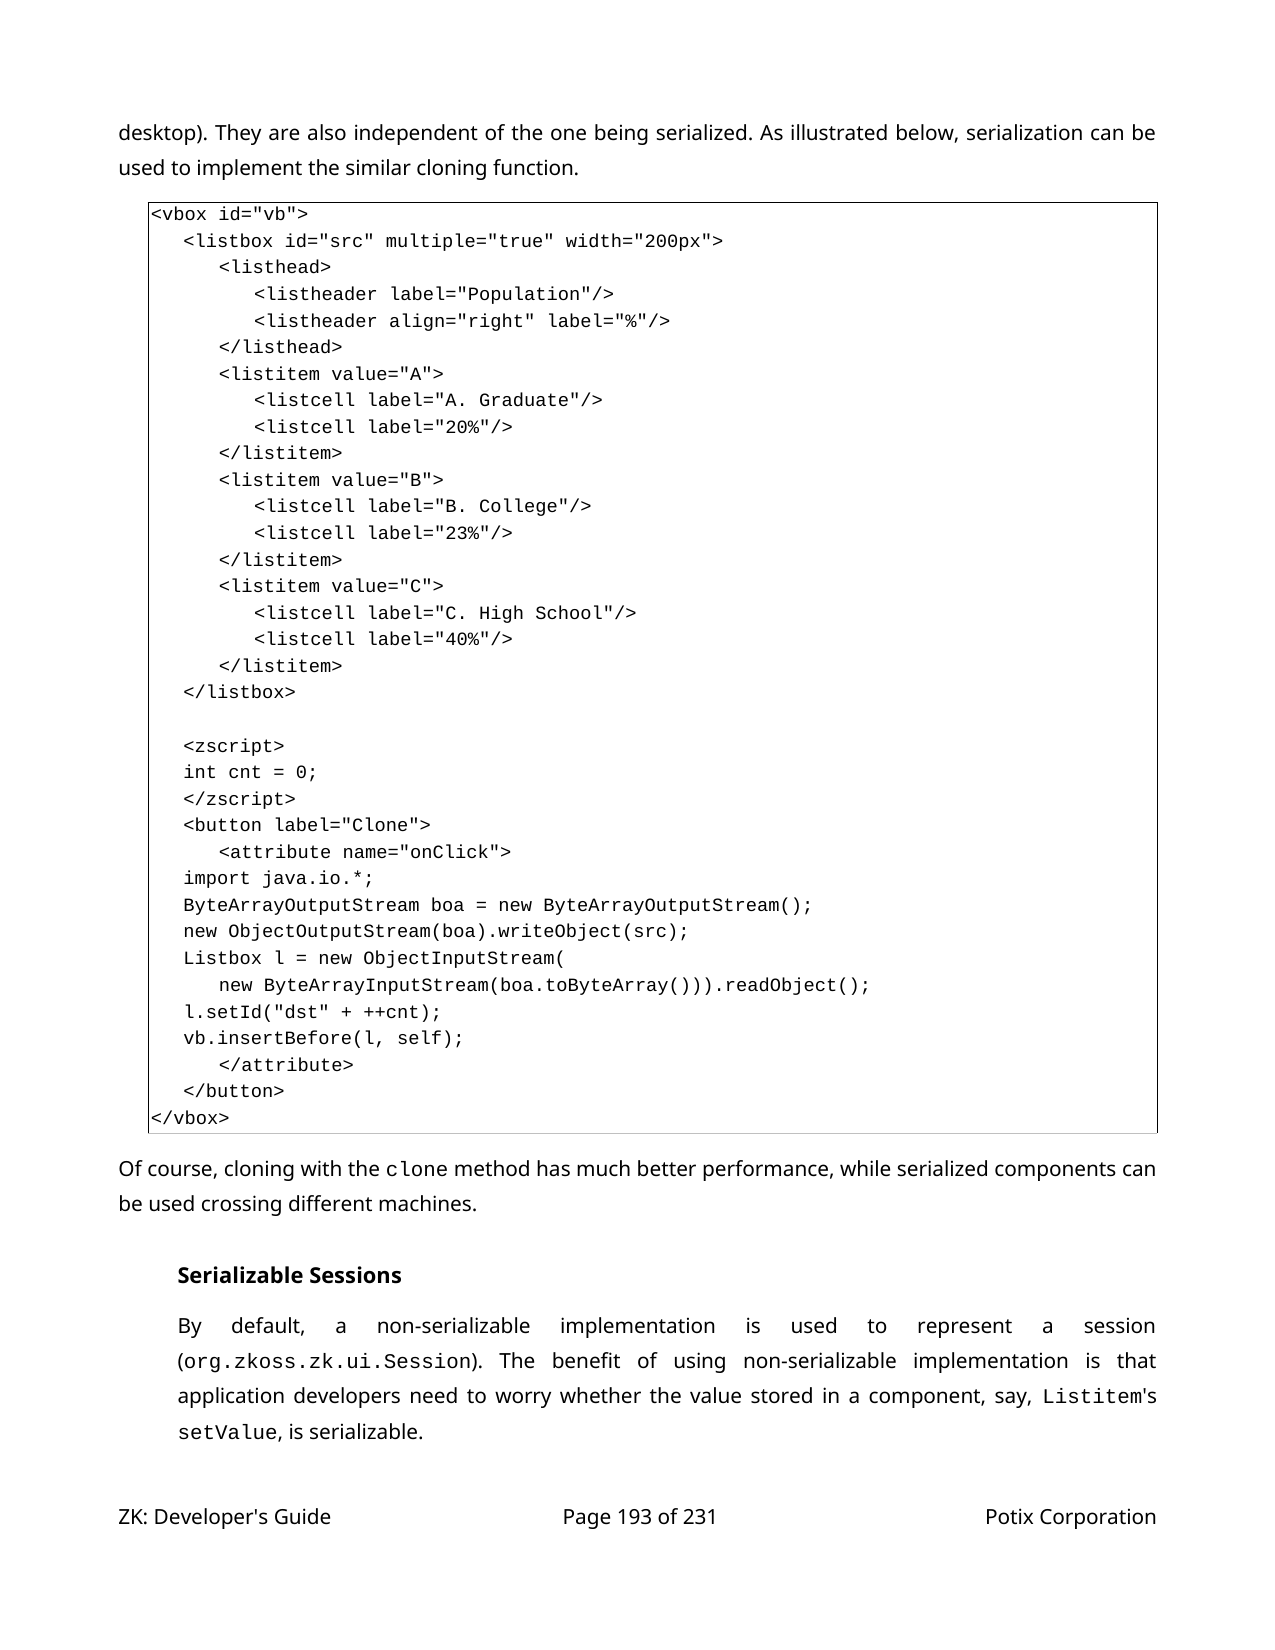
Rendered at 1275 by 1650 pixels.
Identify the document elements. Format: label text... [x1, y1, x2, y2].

text new ByteArrayInputStream(boa.toByteArray())).readObject(); l.setId("dst" + ++cnt); vb.insertBefore(l, self); </attribute> </button> </vbox> [149, 973, 1157, 1133]
text Of course, cloning with the clone method has much better performance, while serialized components can be used crossing different machines. [118, 1154, 1157, 1218]
subtitle Serializable Sessions [177, 1260, 1157, 1290]
text <vbox id="vb"> <listbox id="src" multiple="true" width="200px"> <listhead> <listheader label="Population"/> <listheader align="right" label="%"/> </listhead> <listitem value="A"> <listcell label="A. Graduate"/> <listcell label="20%"/> </listitem> <listitem value="B"> <listcell label="B. College"/> <listcell label="23%"/> </listitem> <listitem value="C"> <listcell label="C. High School"/> <listcell label="40%"/> </listitem> </listbox> <zscript> int cnt = 0; </zscript> <button label="Clone"> <attribute name="onClick"> import java.io.*; ByteArrayOutputStream boa = new ByteArrayOutputStream(); new ObjectOutputStream(boa).writeObject(src); Listbox l = new ObjectInputStream( [149, 203, 1157, 970]
text desktop). They are also independent of the one being serialized. As illustrated below, serialization can be used to implement the similar cloning function. [118, 118, 1157, 182]
text By default, a non-serializable implementation is used to represent a session (org.zkoss.zk.ui.Session). The benefit of using non-serializable implementation is that application developers need to worry whether the value stored in a component, say, Listitem's setValue, is serializable. [177, 1311, 1157, 1446]
